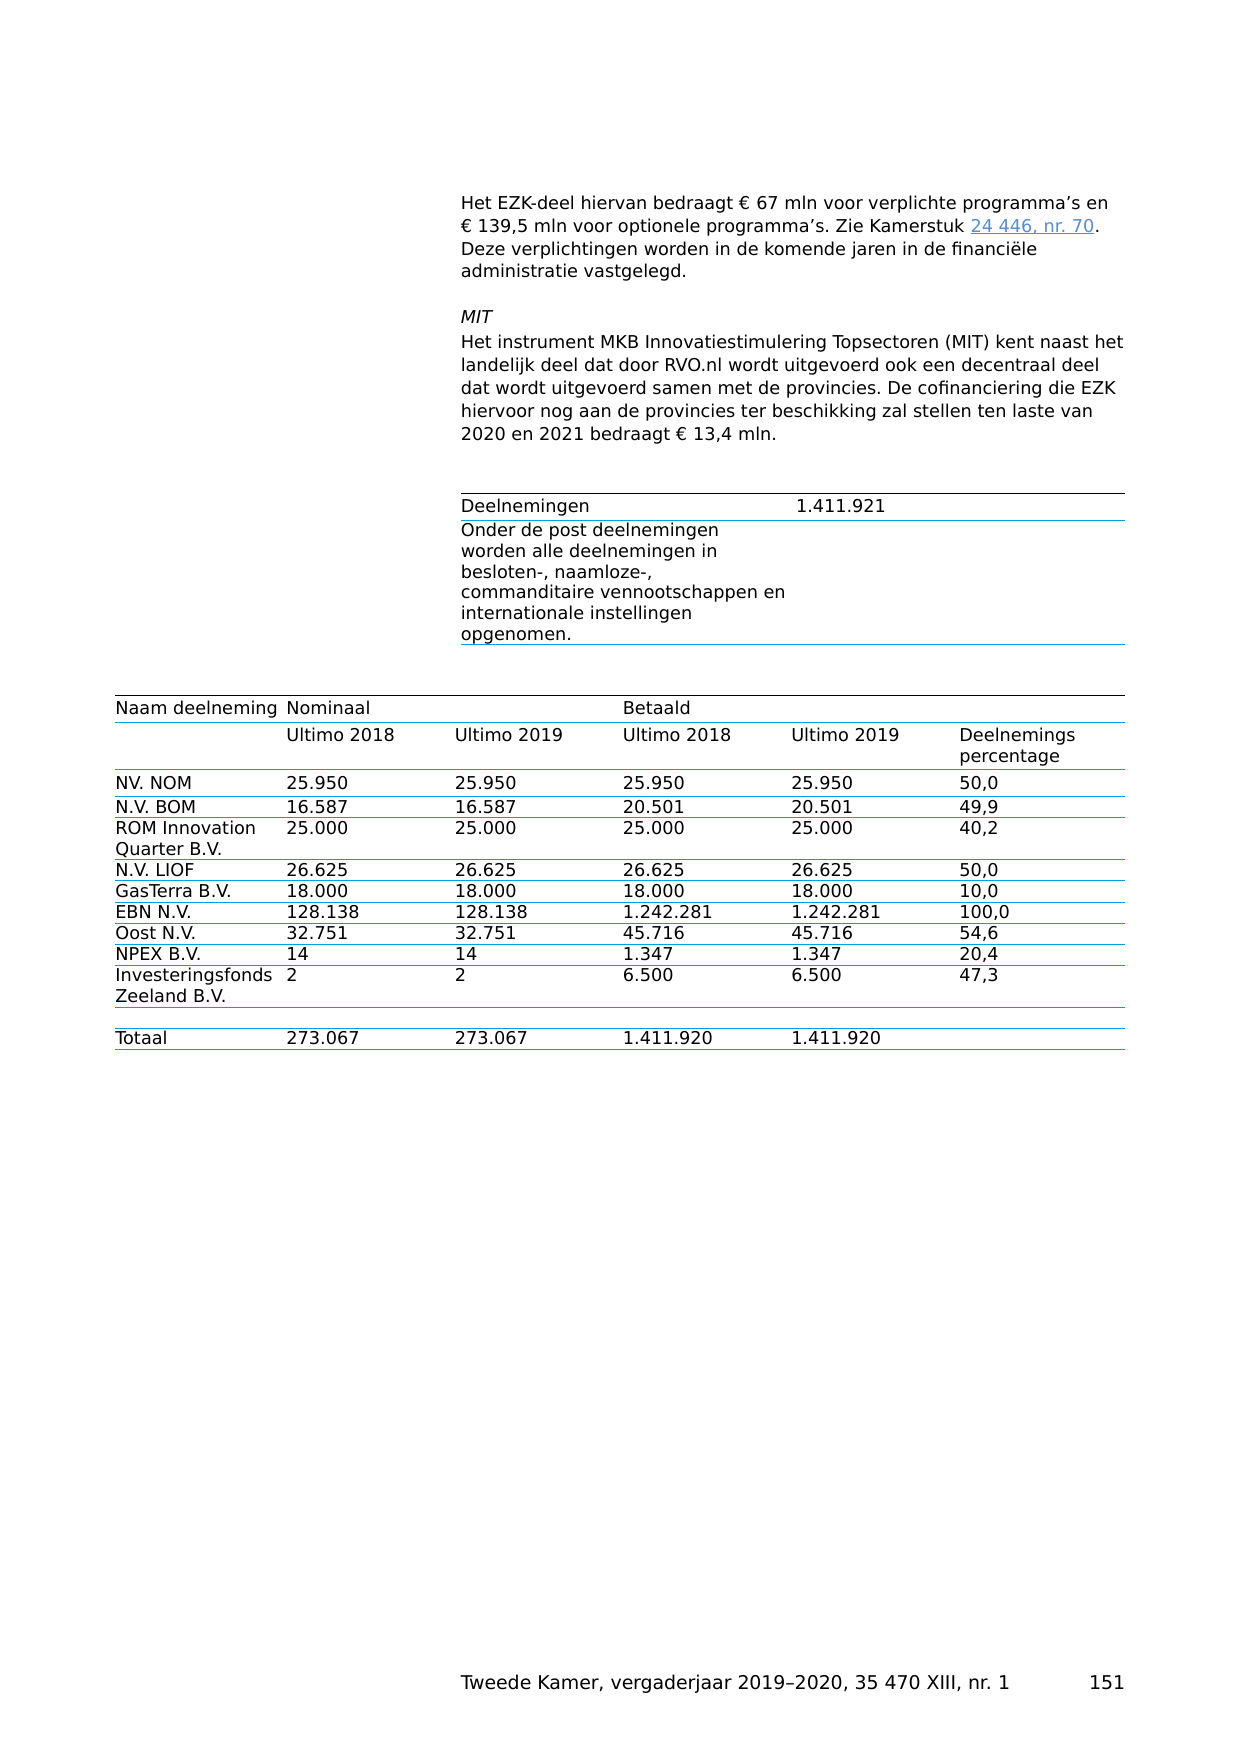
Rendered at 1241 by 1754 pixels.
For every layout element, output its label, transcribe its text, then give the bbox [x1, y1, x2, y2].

table_cell 25.000 [283, 818, 452, 859]
text MIT [461, 305, 1125, 328]
table_cell 1.411.921 [793, 494, 1125, 520]
table_cell 6.500 [620, 966, 788, 1007]
table_cell Betaald [620, 696, 956, 722]
table_cell NPEX B.V. [115, 945, 283, 965]
table_cell 40,2 [956, 818, 1125, 859]
table_cell 26.625 [788, 860, 956, 880]
table_cell [788, 1008, 956, 1028]
table_cell 25.950 [452, 770, 620, 796]
table_cell 20.501 [620, 797, 788, 817]
table_cell Investeringsfonds Zeeland B.V. [115, 966, 283, 1007]
table_cell 25.000 [788, 818, 956, 859]
table_cell [452, 1008, 620, 1028]
text Het EZK-deel hiervan bedraagt € 67 mln voor verplichte programma’s en € 139,5 mln voor optionele programma’s. Zie Kamerstuk 24 446, nr. 70. Deze verplichtingen worden in de komende jaren in de financiële administratie vastgelegd. [461, 191, 1125, 282]
table_cell 2 [283, 966, 452, 1007]
table_cell [956, 1029, 1125, 1049]
table_cell ROM Innovation Quarter B.V. [115, 818, 283, 859]
table_cell 18.000 [620, 881, 788, 901]
table_cell 25.950 [283, 770, 452, 796]
table_cell 50,0 [956, 770, 1125, 796]
table_cell 32.751 [283, 924, 452, 944]
table_cell [793, 521, 1125, 644]
table_cell 1.242.281 [620, 903, 788, 922]
table_cell 100,0 [956, 903, 1125, 922]
table_cell 50,0 [956, 860, 1125, 880]
table_cell 26.625 [283, 860, 452, 880]
table_cell Totaal [115, 1029, 283, 1049]
table_cell 25.950 [620, 770, 788, 796]
table_cell Naam deelneming [115, 696, 283, 722]
table_cell EBN N.V. [115, 903, 283, 922]
table_cell 20.501 [788, 797, 956, 817]
table_cell 273.067 [452, 1029, 620, 1049]
table_cell Ultimo 2019 [788, 723, 956, 769]
table_cell 16.587 [283, 797, 452, 817]
table_cell 26.625 [452, 860, 620, 880]
table_cell 128.138 [452, 903, 620, 922]
table_cell 25.950 [788, 770, 956, 796]
table_cell 32.751 [452, 924, 620, 944]
table_cell 18.000 [283, 881, 452, 901]
table_cell Nominaal [283, 696, 620, 722]
table_cell 1.347 [788, 945, 956, 965]
table_cell 1.411.920 [620, 1029, 788, 1049]
table_cell 49,9 [956, 797, 1125, 817]
table_cell Onder de post deelnemingen worden alle deelnemingen in besloten-, naamloze-, commanditaire vennootschappen en internationale instellingen opgenomen. [461, 521, 793, 644]
table_cell 1.347 [620, 945, 788, 965]
table_cell Oost N.V. [115, 924, 283, 944]
table_cell 26.625 [620, 860, 788, 880]
table_cell 6.500 [788, 966, 956, 1007]
table_cell 14 [283, 945, 452, 965]
table_header Tabel 113 Deelnemingen [115, 670, 1125, 694]
table_cell Deelnemings percentage [956, 723, 1125, 769]
table_cell [115, 1008, 283, 1028]
table_cell [956, 1008, 1125, 1028]
table_cell Ultimo 2018 [620, 723, 788, 769]
table_cell [283, 1008, 452, 1028]
table_cell 1.242.281 [788, 903, 956, 922]
table_cell 25.000 [620, 818, 788, 859]
table_cell 18.000 [452, 881, 620, 901]
text Het instrument MKB Innovatiestimulering Topsectoren (MIT) kent naast het landelijk deel dat door RVO.nl wordt uitgevoerd ook een decentraal deel dat wordt uitgevoerd samen met de provincies. De cofinanciering die EZK hiervoor nog aan de provincies ter beschikking zal stellen ten laste van 2020 en 2021 bedraagt € 13,4 mln. [461, 330, 1125, 445]
table_cell [115, 723, 283, 769]
table_cell 10,0 [956, 881, 1125, 901]
table_header Balanspost 15 [461, 468, 1125, 493]
table_cell 18.000 [788, 881, 956, 901]
table_cell 1.411.920 [788, 1029, 956, 1049]
table_cell 14 [452, 945, 620, 965]
table_cell 128.138 [283, 903, 452, 922]
table_cell Deelnemingen [461, 494, 793, 520]
table_cell 45.716 [788, 924, 956, 944]
table_cell 47,3 [956, 966, 1125, 1007]
table_cell 2 [452, 966, 620, 1007]
table_cell N.V. BOM [115, 797, 283, 817]
table_cell 54,6 [956, 924, 1125, 944]
table_cell NV. NOM [115, 770, 283, 796]
table_cell 20,4 [956, 945, 1125, 965]
table_cell 273.067 [283, 1029, 452, 1049]
table_cell 25.000 [452, 818, 620, 859]
table_cell Ultimo 2018 [283, 723, 452, 769]
table_cell [956, 696, 1125, 722]
table_cell N.V. LIOF [115, 860, 283, 880]
table_cell [620, 1008, 788, 1028]
table_cell Ultimo 2019 [452, 723, 620, 769]
table_cell 45.716 [620, 924, 788, 944]
table_cell GasTerra B.V. [115, 881, 283, 901]
table_cell 16.587 [452, 797, 620, 817]
